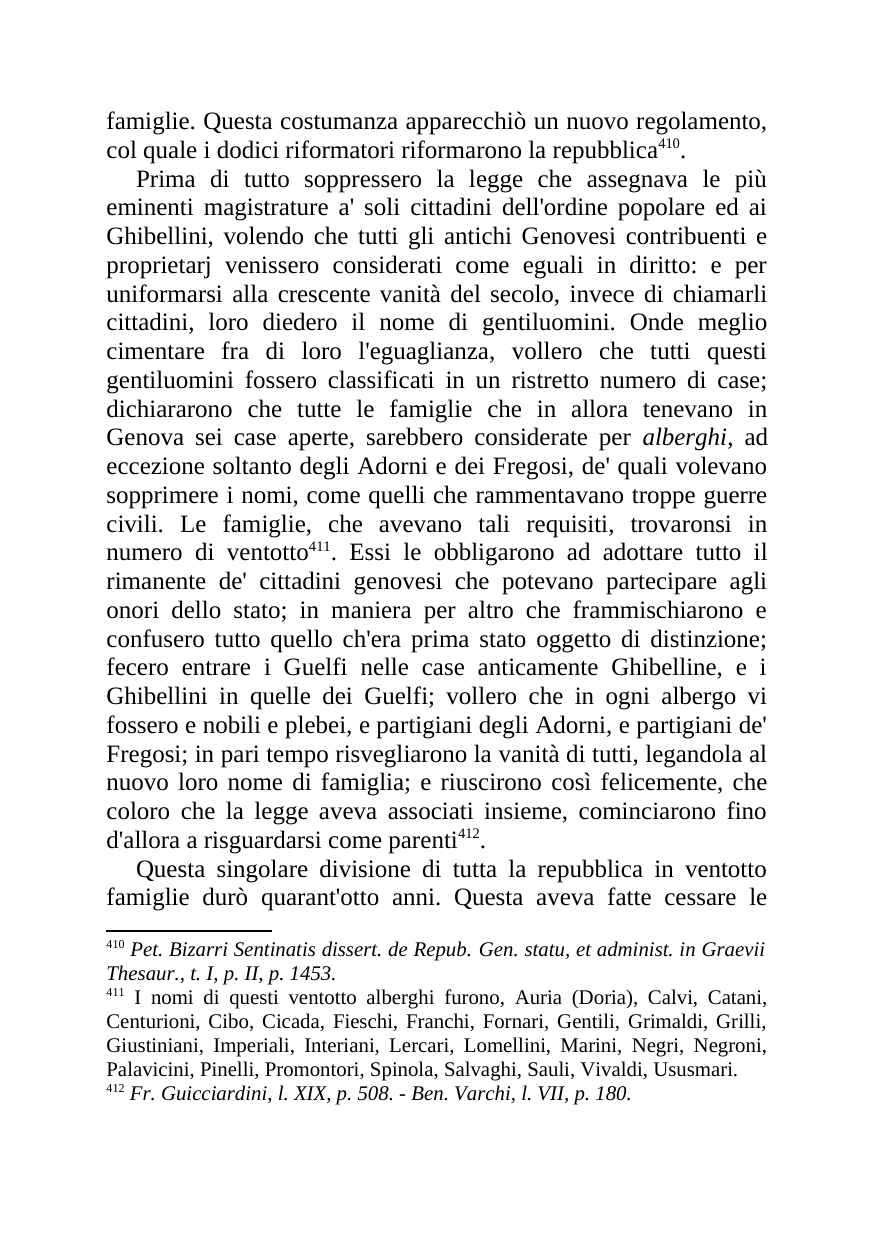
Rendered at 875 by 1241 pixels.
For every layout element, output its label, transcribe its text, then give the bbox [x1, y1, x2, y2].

text famiglie. Questa costumanza apparecchiò un nuovo regolamento, col quale i dodici riformatori riformarono la repubblica. [106, 106, 768, 164]
text Prima di tutto soppressero la legge che assegnava le più eminenti magistrature a' soli cittadini dell'ordine popolare ed ai Ghibellini, volendo che tutti gli antichi Genovesi contribuenti e proprietarj venissero considerati come eguali in diritto: e per uniformarsi alla crescente vanità del secolo, invece di chiamarli cittadini, loro diedero il nome di gentiluomini. Onde meglio cimentare fra di loro l'eguaglianza, vollero che tutti questi gentiluomini fossero classificati in un ristretto numero di case; dichiararono che tutte le famiglie che in allora tenevano in Genova sei case aperte, sarebbero considerate per alberghi, ad eccezione soltanto degli Adorni e dei Fregosi, de' quali volevano sopprimere i nomi, come quelli che rammentavano troppe guerre civili. Le famiglie, che avevano tali requisiti, trovaronsi in numero di ventotto. Essi le obbligarono ad adottare tutto il rimanente de' cittadini genovesi che potevano partecipare agli onori dello stato; in maniera per altro che frammischiarono e confusero tutto quello ch'era prima stato oggetto di distinzione; fecero entrare i Guelfi nelle case anticamente Ghibelline, e i Ghibellini in quelle dei Guelfi; vollero che in ogni albergo vi fossero e nobili e plebei, e partigiani degli Adorni, e partigiani de' Fregosi; in pari tempo risvegliarono la vanità di tutti, legandola al nuovo loro nome di famiglia; e riuscirono così felicemente, che coloro che la legge aveva associati insieme, cominciarono fino d'allora a risguardarsi come parenti. [106, 164, 768, 854]
text Fr. Guicciardini, l. XIX, p. 508. - Ben. Varchi, l. VII, p. 180. [106, 1081, 768, 1105]
text I nomi di questi ventotto alberghi furono, Auria (Doria), Calvi, Catani, Centurioni, Cibo, Cicada, Fieschi, Franchi, Fornari, Gentili, Grimaldi, Grilli, Giustiniani, Imperiali, Interiani, Lercari, Lomellini, Marini, Negri, Negroni, Palavicini, Pinelli, Promontori, Spinola, Salvaghi, Sauli, Vivaldi, Ususmari. [106, 985, 768, 1081]
text Questa singolare divisione di tutta la repubblica in ventotto famiglie durò quarant'otto anni. Questa aveva fatte cessare le [106, 854, 768, 911]
text Pet. Bizarri Sentinatis dissert. de Repub. Gen. statu, et administ. in Graevii Thesaur., t. I, p. II, p. 1453. [106, 937, 768, 985]
